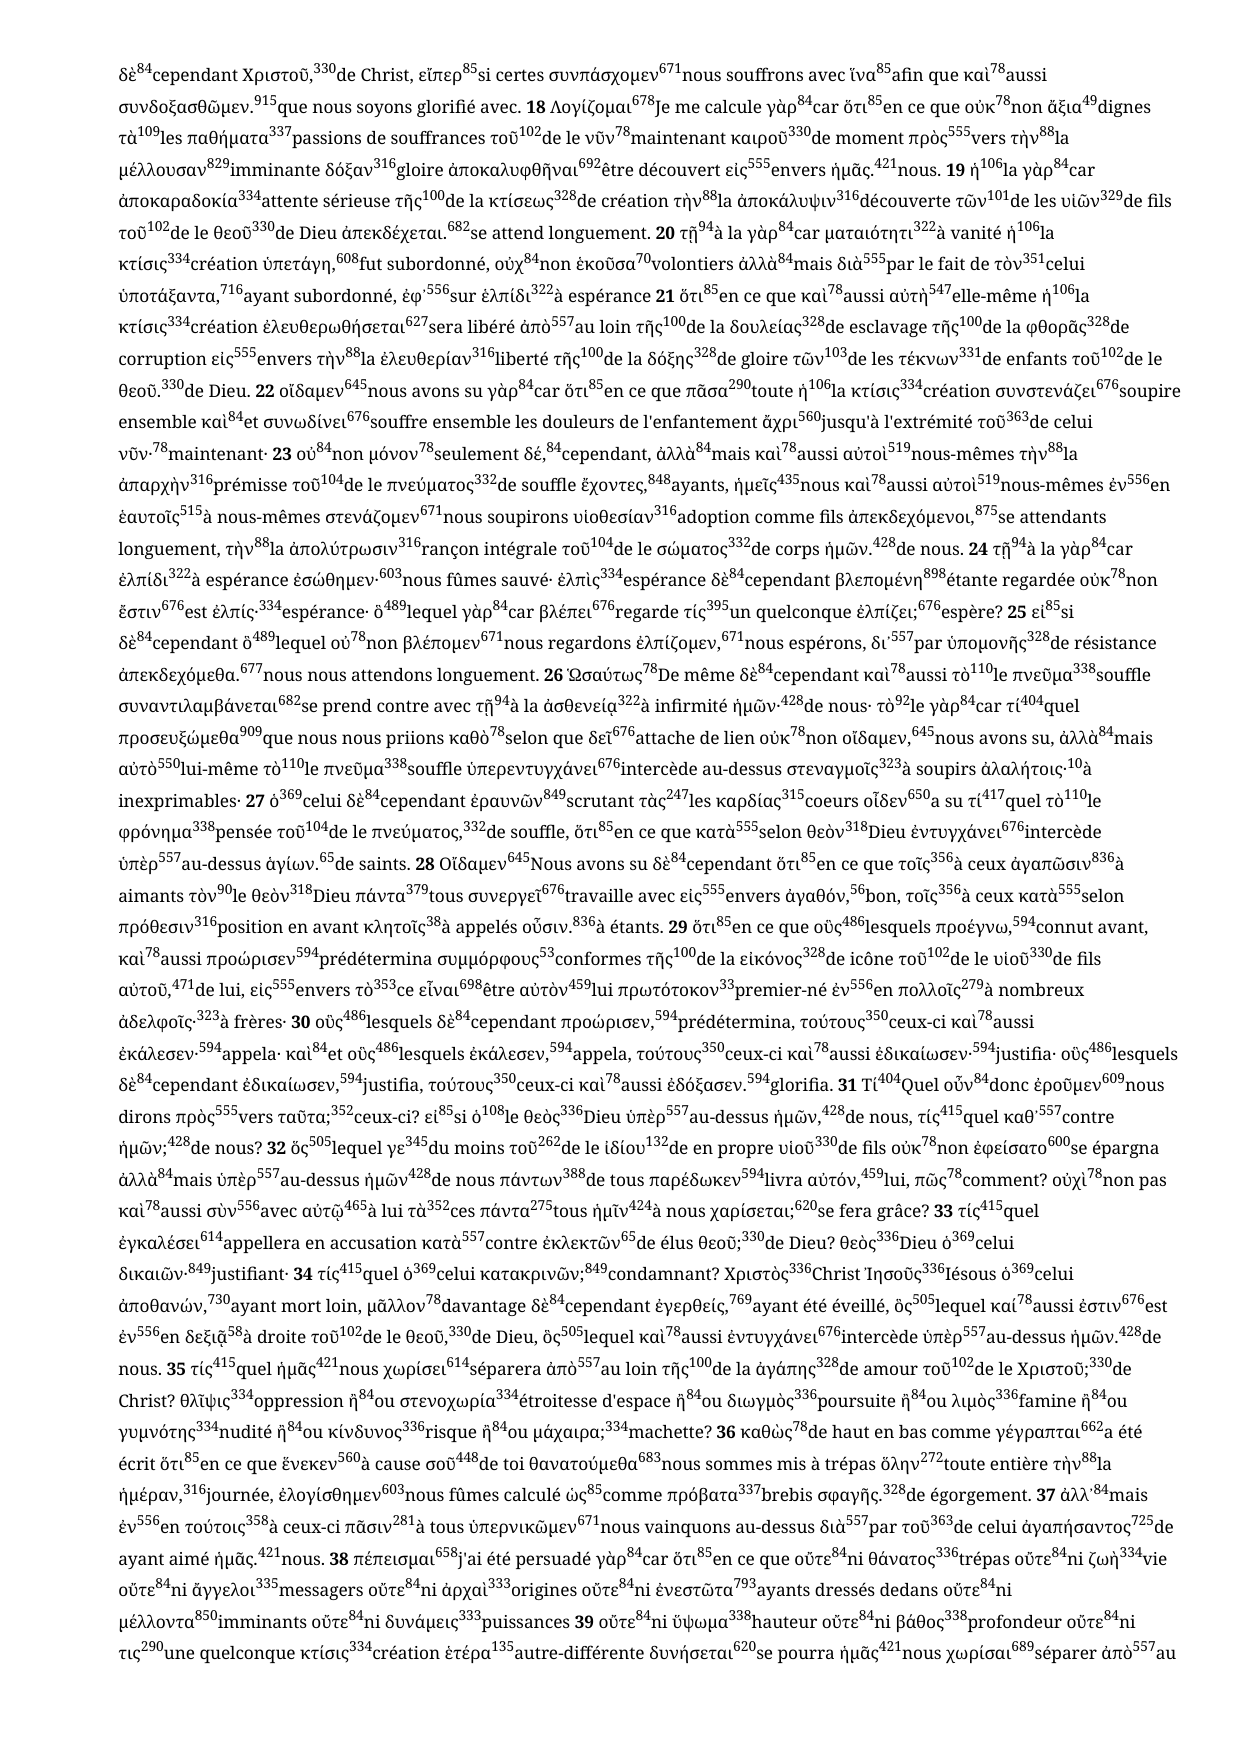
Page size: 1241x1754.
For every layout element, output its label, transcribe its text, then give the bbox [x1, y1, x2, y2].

text 1 Οὐδὲν294Aucun ἄρα78par conséquent νῦν78maintenant κατάκριμα338objet de condamnation τοῖς356à ceux ἐν556en Χριστῷ324à Christ Ἰησοῦ.324à Iésous. 2 ὁ108le γὰρ84car νόμος336loi τοῦ104de le πνεύματος332de souffle τῆς100de la ζωῆς328de vie ἐν556en Χριστῷ324à Christ Ἰησοῦ324à Iésous ἠλευθέρωσέν594libéra σε442toi ἀπὸ557au loin τοῦ102de le νόμου330de loi τῆς100de la ἁμαρτίας328de péché καὶ84et τοῦ102de le θανάτου.330de trépas. 3 Τὸ92Le γὰρ84car ἀδύνατον56impuissant τοῦ102de le νόμου330de loi ἐν556en ᾧ495à lequel ἠσθένει633était infirme διὰ557par τῆς100de la σαρκός,328de chair, ὁ108le θεὸς336Dieu τὸν90le ἑαυτοῦ544de lui-même υἱὸν318fils πέμψας730ayant mandé ἐν556en ὁμοιώματι326à similitude σαρκὸς328de chair ἁμαρτίας328de péché καὶ84et περὶ557autour ἁμαρτίας328de péché κατέκρινεν594condamna τὴν88la ἁμαρτίαν316péché ἐν556en τῇ94à la σαρκί,322à chair, 4 ἵνα85afin que τὸ110le δικαίωμα338acte de justification τοῦ102de le νόμου330de loi πληρωθῇ920que soit fait plénitude ἐν556en ἡμῖν424à nous τοῖς356à ceux μὴ84ne pas κατὰ555selon σάρκα316chair περιπατοῦσιν836à piétinants autour ἀλλὰ84mais κατὰ555selon πνεῦμα.320souffle. 5 οἱ368ceux γὰρ84car κατὰ555selon σάρκα316chair ὄντες848étants τὰ352ces τῆς100de la σαρκὸς328de chair φρονοῦσιν,675pensent, οἱ368ceux δὲ84cependant κατὰ555selon πνεῦμα320souffle τὰ352ces τοῦ104de le πνεύματος.332de souffle. 6 τὸ110le γὰρ84car φρόνημα338pensée τῆς100de la σαρκὸς328de chair θάνατος,336trépas, τὸ110le δὲ84cependant φρόνημα338pensée τοῦ104de le πνεύματος332de souffle ζωὴ334vie καὶ84et εἰρήνη·334paix· 7 διότι85parce que τὸ110le φρόνημα338pensée τῆς100de la σαρκὸς328de chair ἔχθρα334haine εἰς555envers θεόν,318Dieu, τῷ96à le γὰρ84car νόμῳ324à loi τοῦ102de le θεοῦ330de Dieu οὐχ78non ὑποτάσσεται,688est subordonné, οὐδὲ78non cependant γὰρ84car δύναται·682se peut· 8 οἱ368ceux δὲ84cependant ἐν556en σαρκὶ322à chair ὄντες848étants θεῷ324à Dieu ἀρέσαι689plaire οὐ78non δύνανται.681se peuvent. 9 Ὑμεῖς453Vous δὲ84cependant οὐκ78non ἐστὲ673vous êtes ἐν556en σαρκὶ322à chair ἀλλὰ84mais ἐν556en πνεύματι,326à souffle, εἴπερ85si certes πνεῦμα338souffle θεοῦ330de Dieu οἰκεῖ676habite maison ἐν556en ὑμῖν.444à vous. εἰ85si δέ84cependant τις395un quelconque πνεῦμα320souffle Χριστοῦ330de Christ οὐκ78non ἔχει,676a, οὗτος369celui-ci οὐκ78non ἔστιν676est αὐτοῦ.471de lui. 10 εἰ85si δὲ84cependant Χριστὸς336Christ ἐν556en ὑμῖν,444à vous, τὸ110le μὲν84certes σῶμα338corps νεκρὸν50mort διὰ555par le fait de ἁμαρτίαν316péché τὸ110le δὲ84cependant πνεῦμα338souffle ζωὴ334vie διὰ555par le fait de δικαιοσύνην.316justice. 11 εἰ85si δὲ84cependant τὸ110le πνεῦμα338souffle τοῦ363de celui ἐγείραντος725de ayant éveillé τὸν90le Ἰησοῦν318Iésous ἐκ557hors νεκρῶν65de morts οἰκεῖ676habite maison ἐν556en ὑμῖν,444à vous, ὁ369celui ἐγείρας730ayant éveillé ἐκ557hors νεκρῶν65de morts Χριστὸν318Christ Ἰησοῦν318Iésous ζῳοποιήσει614fera être vivant καὶ78aussi τὰ91les θνητὰ5mortels σώματα319corps ὑμῶν447de vous διὰ557par τοῦ104de le ἐνοικοῦντος845de enhabitant maison αὐτοῦ471de lui πνεύματος332de souffle ἐν556en ὑμῖν.444à vous. 12 Ἄρα78Par conséquent οὖν,84donc, ἀδελφοί,341frères, ὀφειλέται335débiteurs ἐσμὲν671nous sommes οὐ78non τῇ94à la σαρκὶ322à chair τοῦ365de ce κατὰ555selon σάρκα316chair ζῆν,698vivre, 13 εἰ85si γὰρ84car κατὰ555selon σάρκα316chair ζῆτε,673vous vivez, μέλλετε673vous imminez ἀποθνῄσκειν·698mourir loin· εἰ85si δὲ84cependant πνεύματι326à souffle τὰς87les πράξεις315pratiques τοῦ104de le σώματος332de corps θανατοῦτε,673vous mettez à trépas, ζήσεσθε.617vous vous vivrez. 14 ὅσοι504autant lesquels γὰρ84car πνεύματι326à souffle θεοῦ330de Dieu ἄγονται,687sont conduits, οὗτοι368ceux-ci υἱοὶ335fils θεοῦ330de Dieu εἰσιν.675sont. 15 οὐ84non γὰρ84car ἐλάβετε591vous prîtes πνεῦμα320souffle δουλείας328de esclavage πάλιν78de nouveau εἰς555envers φόβον318effroi ἀλλὰ84mais ἐλάβετε591vous prîtes πνεῦμα320souffle υἱοθεσίας328de adoption comme fils ἐν556en ᾧ495à lequel κράζομεν·671nous croassons· αββα309Abba ὁ114le πατήρ.342père. 16 αὐτὸ550lui-même τὸ110le πνεῦμα338souffle συνμαρτυρεῖ676témoigne avec τῷ98à le πνεύματι326à souffle ἡμῶν428de nous ὅτι85en ce que ἐσμὲν671nous sommes τέκνα337enfants θεοῦ.330de Dieu. 17 εἰ85si δὲ84cependant τέκνα,337enfants, καὶ78aussi κληρονόμοι·335héritiers· κληρονόμοι335héritiers μὲν84certes θεοῦ,330de Dieu, συνκληρονόμοι71cohéritiers δὲ84cependant Χριστοῦ,330de Christ, εἴπερ85si certes συνπάσχομεν671nous souffrons avec ἵνα85afin que καὶ78aussi συνδοξασθῶμεν.915que nous soyons glorifié avec. 18 Λογίζομαι678Je me calcule γὰρ84car ὅτι85en ce que οὐκ78non ἄξια49dignes τὰ109les παθήματα337passions de souffrances τοῦ102de le νῦν78maintenant καιροῦ330de moment πρὸς555vers τὴν88la μέλλουσαν829imminante δόξαν316gloire ἀποκαλυφθῆναι692être découvert εἰς555envers ἡμᾶς.421nous. 19 ἡ106la γὰρ84car ἀποκαραδοκία334attente sérieuse τῆς100de la κτίσεως328de création τὴν88la ἀποκάλυψιν316découverte τῶν101de les υἱῶν329de fils τοῦ102de le θεοῦ330de Dieu ἀπεκδέχεται.682se attend longuement. 20 τῇ94à la γὰρ84car ματαιότητι322à vanité ἡ106la κτίσις334création ὑπετάγη,608fut subordonné, οὐχ84non ἑκοῦσα70volontiers ἀλλὰ84mais διὰ555par le fait de τὸν351celui ὑποτάξαντα,716ayant subordonné, ἐφ᾽556sur ἑλπίδι322à espérance 21 ὅτι85en ce que καὶ78aussi αὐτὴ547elle-même ἡ106la κτίσις334création ἐλευθερωθήσεται627sera libéré ἀπὸ557au loin τῆς100de la δουλείας328de esclavage τῆς100de la φθορᾶς328de corruption εἰς555envers τὴν88la ἐλευθερίαν316liberté τῆς100de la δόξης328de gloire τῶν103de les τέκνων331de enfants τοῦ102de le θεοῦ.330de Dieu. 22 οἴδαμεν645nous avons su γὰρ84car ὅτι85en ce que πᾶσα290toute ἡ106la κτίσις334création συνστενάζει676soupire ensemble καὶ84et συνωδίνει676souffre ensemble les douleurs de l'enfantement ἄχρι560jusqu'à l'extrémité τοῦ363de celui νῦν·78maintenant· 23 οὐ84non μόνον78seulement δέ,84cependant, ἀλλὰ84mais καὶ78aussi αὐτοὶ519nous-mêmes τὴν88la ἀπαρχὴν316prémisse τοῦ104de le πνεύματος332de souffle ἔχοντες,848ayants, ἡμεῖς435nous καὶ78aussi αὐτοὶ519nous-mêmes ἐν556en ἑαυτοῖς515à nous-mêmes στενάζομεν671nous soupirons υἱοθεσίαν316adoption comme fils ἀπεκδεχόμενοι,875se attendants longuement, τὴν88la ἀπολύτρωσιν316rançon intégrale τοῦ104de le σώματος332de corps ἡμῶν.428de nous. 24 τῇ94à la γὰρ84car ἐλπίδι322à espérance ἐσώθημεν·603nous fûmes sauvé· ἐλπὶς334espérance δὲ84cependant βλεπομένη898étante regardée οὐκ78non ἔστιν676est ἐλπίς·334espérance· ὃ489lequel γὰρ84car βλέπει676regarde τίς395un quelconque ἐλπίζει;676espère? 25 εἰ85si δὲ84cependant ὃ489lequel οὐ78non βλέπομεν671nous regardons ἐλπίζομεν,671nous espérons, δι᾽557par ὑπομονῆς328de résistance ἀπεκδεχόμεθα.677nous nous attendons longuement. 26 Ὡσαύτως78De même δὲ84cependant καὶ78aussi τὸ110le πνεῦμα338souffle συναντιλαμβάνεται682se prend contre avec τῇ94à la ἀσθενείᾳ322à infirmité ἡμῶν·428de nous· τὸ92le γὰρ84car τί404quel προσευξώμεθα909que nous nous priions καθὸ78selon que δεῖ676attache de lien οὐκ78non οἴδαμεν,645nous avons su, ἀλλὰ84mais αὐτὸ550lui-même τὸ110le πνεῦμα338souffle ὑπερεντυγχάνει676intercède au-dessus στεναγμοῖς323à soupirs ἀλαλήτοις·10à inexprimables· 27 ὁ369celui δὲ84cependant ἐραυνῶν849scrutant τὰς247les καρδίας315coeurs οἶδεν650a su τί417quel τὸ110le φρόνημα338pensée τοῦ104de le πνεύματος,332de souffle, ὅτι85en ce que κατὰ555selon θεὸν318Dieu ἐντυγχάνει676intercède ὑπὲρ557au-dessus ἁγίων.65de saints. 28 Οἴδαμεν645Nous avons su δὲ84cependant ὅτι85en ce que τοῖς356à ceux ἀγαπῶσιν836à aimants τὸν90le θεὸν318Dieu πάντα379tous συνεργεῖ676travaille avec εἰς555envers ἀγαθόν,56bon, τοῖς356à ceux κατὰ555selon πρόθεσιν316position en avant κλητοῖς38à appelés οὖσιν.836à étants. 29 ὅτι85en ce que οὓς486lesquels προέγνω,594connut avant, καὶ78aussi προώρισεν594prédétermina συμμόρφους53conformes τῆς100de la εἰκόνος328de icône τοῦ102de le υἱοῦ330de fils αὐτοῦ,471de lui, εἰς555envers τὸ353ce εἶναι698être αὐτὸν459lui πρωτότοκον33premier-né ἐν556en πολλοῖς279à nombreux ἀδελφοῖς·323à frères· 30 οὓς486lesquels δὲ84cependant προώρισεν,594prédétermina, τούτους350ceux-ci καὶ78aussi ἐκάλεσεν·594appela· καὶ84et οὓς486lesquels ἐκάλεσεν,594appela, τούτους350ceux-ci καὶ78aussi ἐδικαίωσεν·594justifia· οὓς486lesquels δὲ84cependant ἐδικαίωσεν,594justifia, τούτους350ceux-ci καὶ78aussi ἐδόξασεν.594glorifia. 31 Τί404Quel οὖν84donc ἐροῦμεν609nous dirons πρὸς555vers ταῦτα;352ceux-ci? εἰ85si ὁ108le θεὸς336Dieu ὑπὲρ557au-dessus ἡμῶν,428de nous, τίς415quel καθ᾽557contre ἡμῶν;428de nous? 32 ὅς505lequel γε345du moins τοῦ262de le ἰδίου132de en propre υἱοῦ330de fils οὐκ78non ἐφείσατο600se épargna ἀλλὰ84mais ὑπὲρ557au-dessus ἡμῶν428de nous πάντων388de tous παρέδωκεν594livra αὐτόν,459lui, πῶς78comment? οὐχὶ78non pas καὶ78aussi σὺν556avec αὐτῷ465à lui τὰ352ces πάντα275tous ἡμῖν424à nous χαρίσεται;620se fera grâce? 33 τίς415quel ἐγκαλέσει614appellera en accusation κατὰ557contre ἐκλεκτῶν65de élus θεοῦ;330de Dieu? θεὸς336Dieu ὁ369celui δικαιῶν·849justifiant· 34 τίς415quel ὁ369celui κατακρινῶν;849condamnant? Χριστὸς336Christ Ἰησοῦς336Iésous ὁ369celui ἀποθανών,730ayant mort loin, μᾶλλον78davantage δὲ84cependant ἐγερθείς,769ayant été éveillé, ὃς505lequel καί78aussi ἐστιν676est ἐν556en δεξιᾷ58à droite τοῦ102de le θεοῦ,330de Dieu, ὃς505lequel καὶ78aussi ἐντυγχάνει676intercède ὑπὲρ557au-dessus ἡμῶν.428de nous. 35 τίς415quel ἡμᾶς421nous χωρίσει614séparera ἀπὸ557au loin τῆς100de la ἀγάπης328de amour τοῦ102de le Χριστοῦ;330de Christ? θλῖψις334oppression ἢ84ou στενοχωρία334étroitesse d'espace ἢ84ou διωγμὸς336poursuite ἢ84ou λιμὸς336famine ἢ84ou γυμνότης334nudité ἢ84ou κίνδυνος336risque ἢ84ou μάχαιρα;334machette? 36 καθὼς78de haut en bas comme γέγραπται662a été écrit ὅτι85en ce que ἕνεκεν560à cause σοῦ448de toi θανατούμεθα683nous sommes mis à trépas ὅλην272toute entière τὴν88la ἡμέραν,316journée, ἐλογίσθημεν603nous fûmes calculé ὡς85comme πρόβατα337brebis σφαγῆς.328de égorgement. 37 ἀλλ᾽84mais ἐν556en τούτοις358à ceux-ci πᾶσιν281à tous ὑπερνικῶμεν671nous vainquons au-dessus διὰ557par τοῦ363de celui ἀγαπήσαντος725de ayant aimé ἡμᾶς.421nous. 38 πέπεισμαι658j'ai été persuadé γὰρ84car ὅτι85en ce que οὔτε84ni θάνατος336trépas οὔτε84ni ζωὴ334vie οὔτε84ni ἄγγελοι335messagers οὔτε84ni ἀρχαὶ333origines οὔτε84ni ἐνεστῶτα793ayants dressés dedans οὔτε84ni μέλλοντα850imminants οὔτε84ni δυνάμεις333puissances 39 οὔτε84ni ὕψωμα338hauteur οὔτε84ni βάθος338profondeur οὔτε84ni τις290une quelconque κτίσις334création ἑτέρα135autre-différente δυνήσεται620se pourra ἡμᾶς421nous χωρίσαι689séparer ἀπὸ557au loin τῆς100de la ἀγάπης328de amour τοῦ102de le θεοῦ330de Dieu τῆς361de celle ἐν556en Χριστῷ324à Christ Ἰησοῦ324à Iésous τῷ96à le κυρίῳ324à Maître ἡμῶν.428de nous. [118, 59, 1181, 1665]
